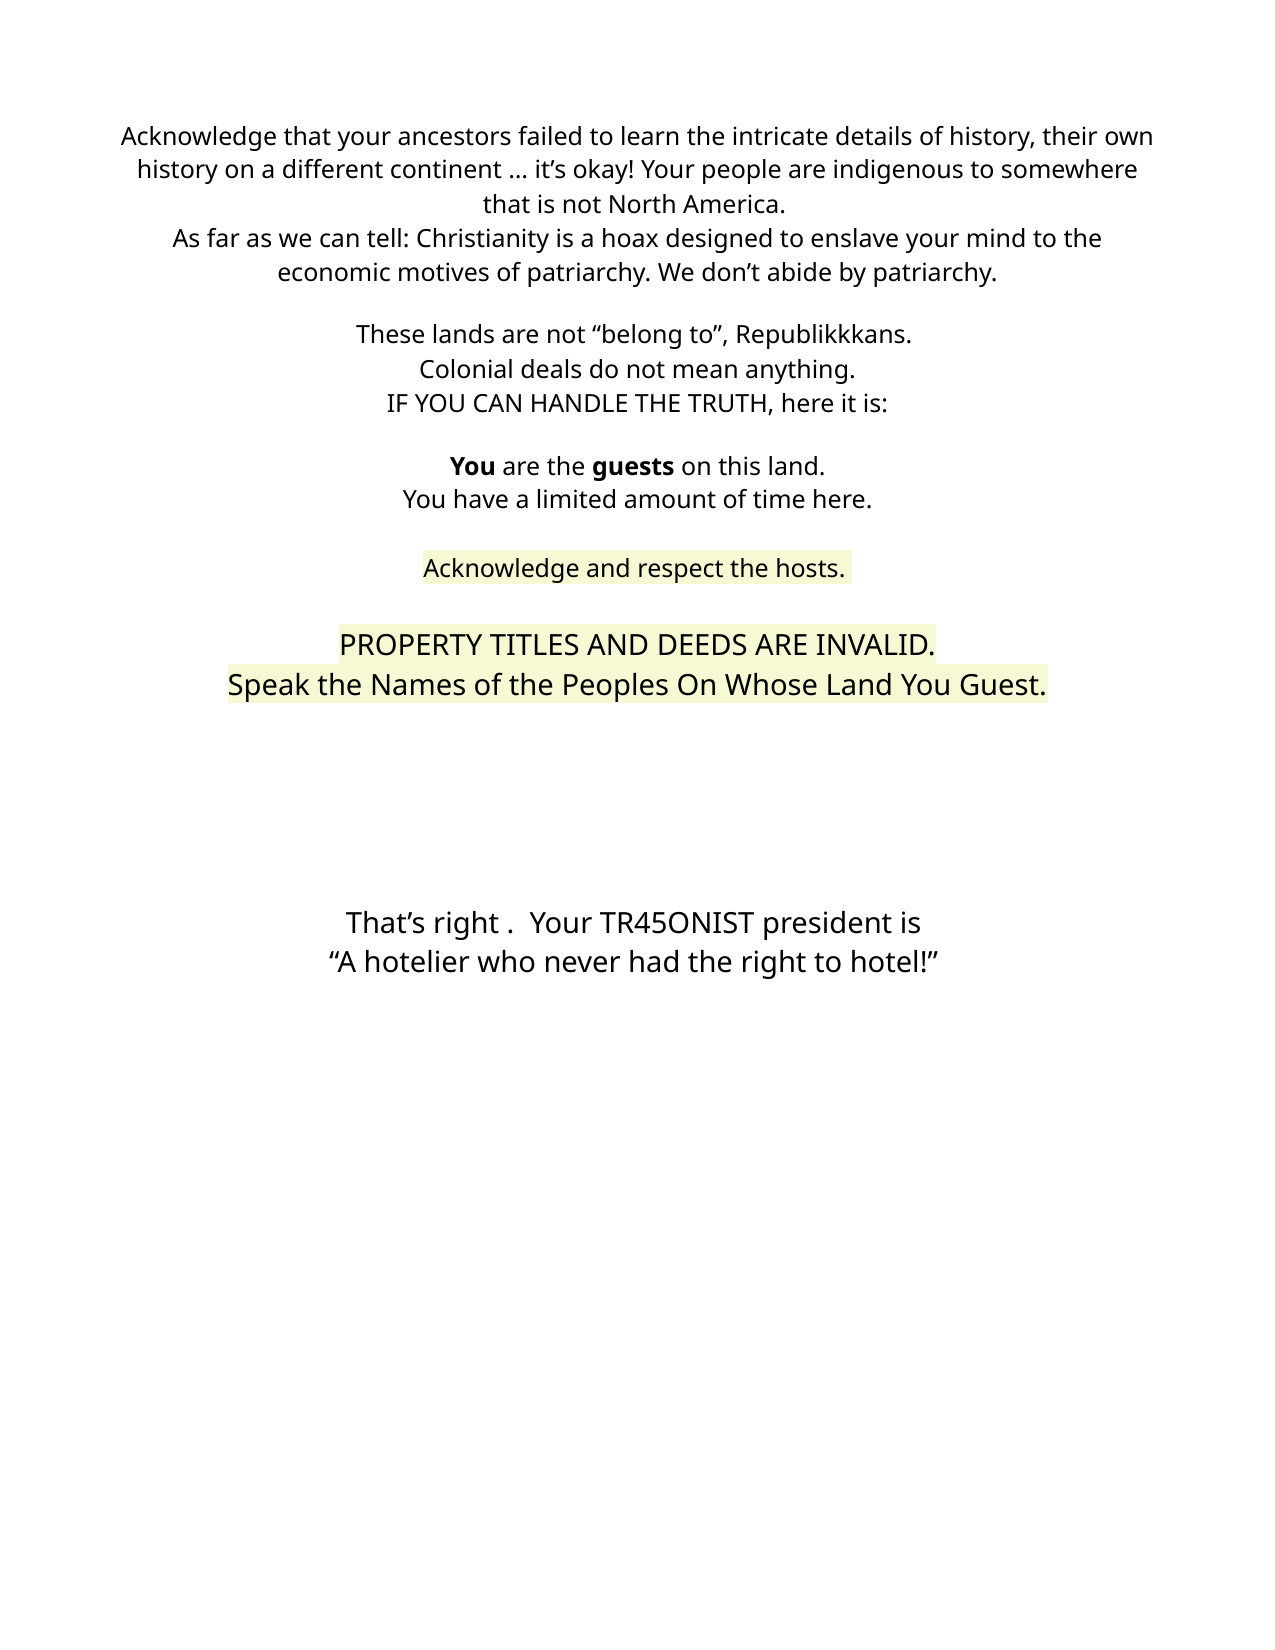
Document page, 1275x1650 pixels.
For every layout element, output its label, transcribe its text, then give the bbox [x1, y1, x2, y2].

text Speak the Names of the Peoples On Whose Land You Guest. [118, 664, 1157, 703]
text You are the guests on this land. [118, 448, 1157, 482]
text You have a limited amount of time here. [118, 482, 1157, 516]
text PROPERTY TITLES AND DEEDS ARE INVALID. [118, 624, 1157, 664]
text Colonial deals do not mean anything. [118, 351, 1157, 385]
text That’s right . Your TR45ONIST president is [118, 902, 1157, 942]
text IF YOU CAN HANDLE THE TRUTH, here it is: [118, 385, 1157, 419]
text Acknowledge and respect the hosts. [118, 550, 1157, 584]
text As far as we can tell: Christianity is a hoax designed to enslave your mind to the economic motives of patriarchy. We don’t abide by patriarchy. [118, 220, 1157, 288]
text “A hotelier who never had the right to hotel!” [118, 942, 1157, 981]
text These lands are not “belong to”, Republikkkans. [118, 317, 1157, 351]
text Acknowledge that your ancestors failed to learn the intricate details of history, their own history on a different continent … it’s okay! Your people are indigenous to somewhere that is not North America. [118, 118, 1157, 220]
